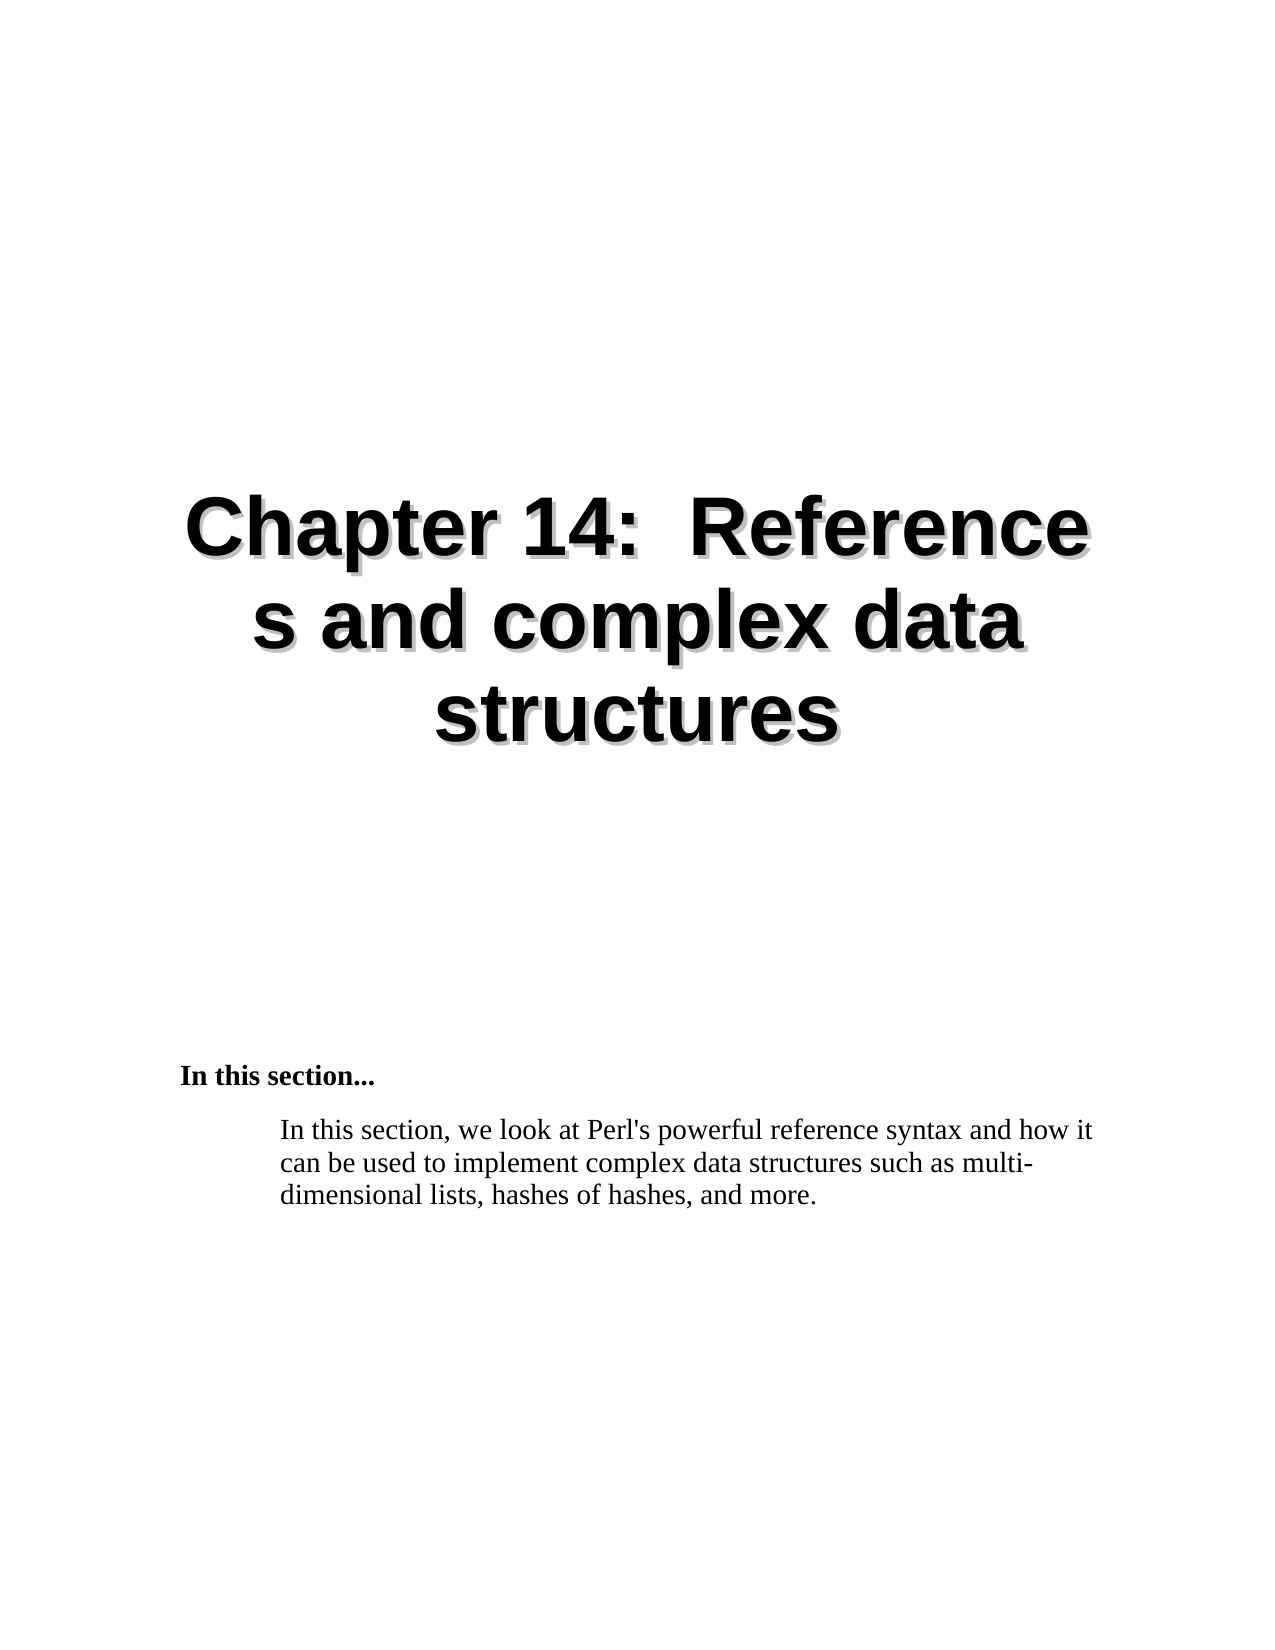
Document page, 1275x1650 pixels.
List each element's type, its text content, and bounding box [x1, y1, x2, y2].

text In this section, we look at Perl's powerful reference syntax and how it can be used to implement complex data structures such as multi-dimensional lists, hashes of hashes, and more. [280, 1113, 1095, 1211]
subtitle In this section... [180, 1059, 1095, 1092]
subtitle References and complex data structures [180, 480, 1095, 759]
